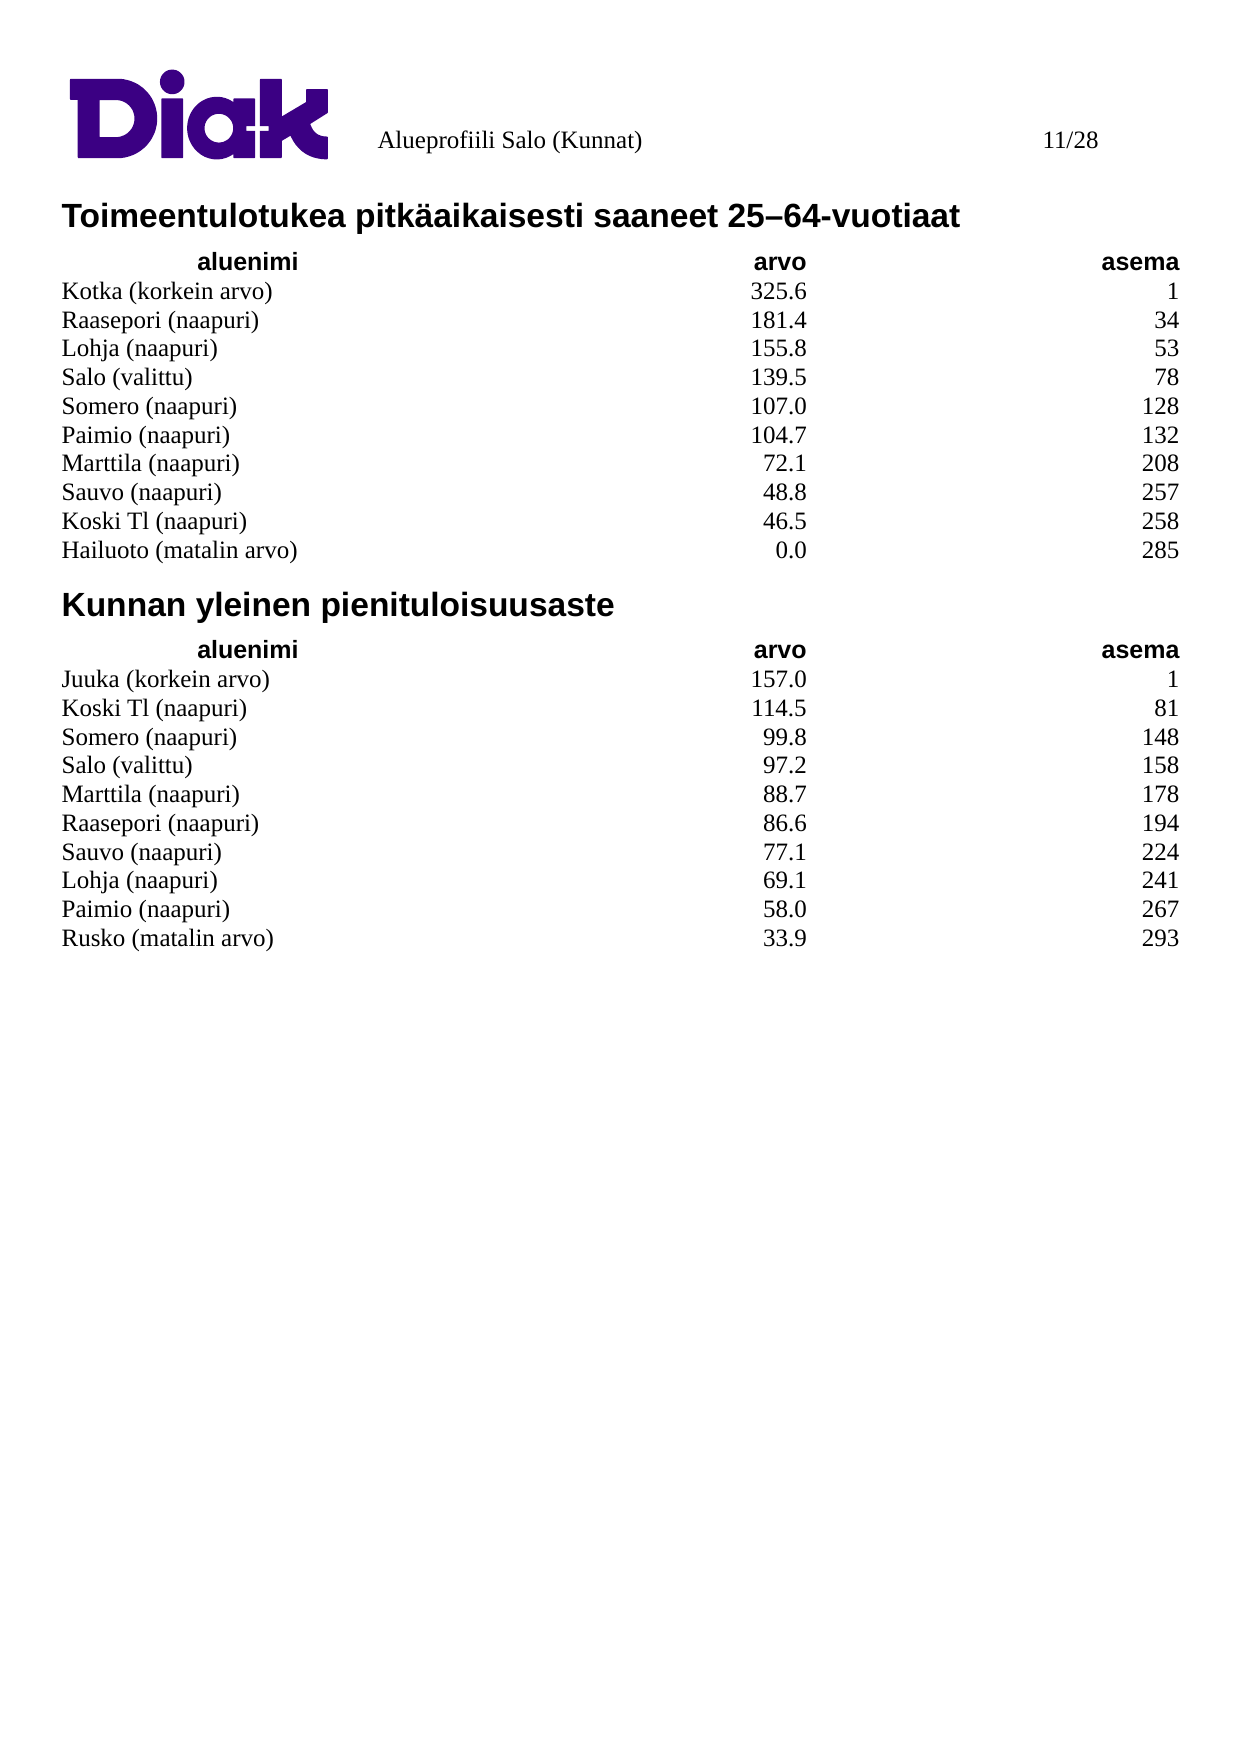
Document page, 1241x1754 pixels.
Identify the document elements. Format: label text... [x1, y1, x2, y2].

table_cell 325.6 [434, 276, 806, 305]
table_cell Somero (naapuri) [61, 391, 434, 420]
table_cell 97.2 [434, 751, 806, 779]
table_cell 178 [806, 779, 1179, 808]
table_cell 257 [806, 477, 1179, 506]
table_cell Somero (naapuri) [61, 722, 434, 751]
table_cell 128 [806, 391, 1179, 420]
table_cell 58.0 [434, 894, 806, 923]
table_cell Juuka (korkein arvo) [61, 664, 434, 693]
table_cell Hailuoto (matalin arvo) [61, 535, 434, 563]
table_header asema [806, 636, 1179, 664]
table_cell 285 [806, 535, 1179, 563]
table_cell 46.5 [434, 506, 806, 535]
table_cell 148 [806, 722, 1179, 751]
table_cell 208 [806, 449, 1179, 477]
table_cell 194 [806, 808, 1179, 837]
table_cell 81 [806, 693, 1179, 722]
table_header aluenimi [61, 247, 434, 276]
table_cell 132 [806, 420, 1179, 448]
table_cell 78 [806, 362, 1179, 391]
table_cell 155.8 [434, 334, 806, 362]
table_cell 107.0 [434, 391, 806, 420]
table_cell 86.6 [434, 808, 806, 837]
subtitle Toimeentulotukea pitkäaikaisesti saaneet 25–64-vuotiaat [61, 196, 1179, 235]
table_cell 88.7 [434, 779, 806, 808]
table_cell Koski Tl (naapuri) [61, 693, 434, 722]
table_cell 99.8 [434, 722, 806, 751]
table_cell Koski Tl (naapuri) [61, 506, 434, 535]
table_cell 77.1 [434, 837, 806, 866]
table_cell 139.5 [434, 362, 806, 391]
table_header aluenimi [61, 636, 434, 664]
table_cell 1 [806, 664, 1179, 693]
table_cell 241 [806, 866, 1179, 894]
table_cell 181.4 [434, 305, 806, 333]
table_cell 157.0 [434, 664, 806, 693]
table_cell Paimio (naapuri) [61, 420, 434, 448]
table_cell 224 [806, 837, 1179, 866]
table_cell 114.5 [434, 693, 806, 722]
table_header arvo [434, 247, 806, 276]
table_cell Salo (valittu) [61, 362, 434, 391]
table_cell Raasepori (naapuri) [61, 808, 434, 837]
subtitle Kunnan yleinen pienituloisuusaste [61, 584, 1179, 623]
table_cell 34 [806, 305, 1179, 333]
table_header asema [806, 247, 1179, 276]
table_cell Sauvo (naapuri) [61, 477, 434, 506]
table_cell Raasepori (naapuri) [61, 305, 434, 333]
table_cell 258 [806, 506, 1179, 535]
table_cell 1 [806, 276, 1179, 305]
table_cell 72.1 [434, 449, 806, 477]
table_cell Paimio (naapuri) [61, 894, 434, 923]
table_cell Rusko (matalin arvo) [61, 923, 434, 952]
table_cell Kotka (korkein arvo) [61, 276, 434, 305]
table_cell Marttila (naapuri) [61, 779, 434, 808]
table_header arvo [434, 636, 806, 664]
table_cell 293 [806, 923, 1179, 952]
table_cell 0.0 [434, 535, 806, 563]
table_cell Lohja (naapuri) [61, 866, 434, 894]
table_cell 48.8 [434, 477, 806, 506]
table_cell 158 [806, 751, 1179, 779]
table_cell 53 [806, 334, 1179, 362]
table_cell Marttila (naapuri) [61, 449, 434, 477]
table_cell Sauvo (naapuri) [61, 837, 434, 866]
table_cell 104.7 [434, 420, 806, 448]
table_cell 267 [806, 894, 1179, 923]
table_cell Salo (valittu) [61, 751, 434, 779]
table_cell 33.9 [434, 923, 806, 952]
table_cell 69.1 [434, 866, 806, 894]
table_cell Lohja (naapuri) [61, 334, 434, 362]
